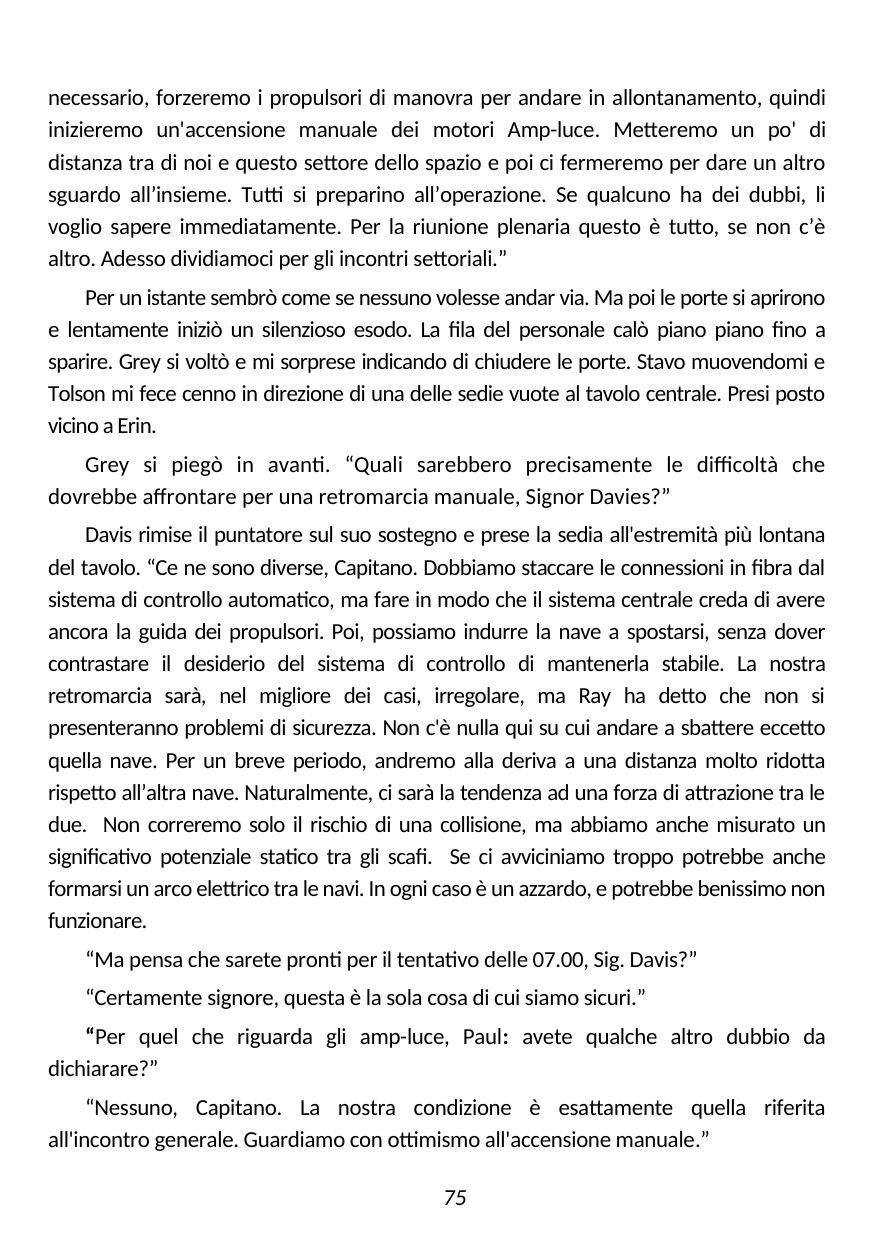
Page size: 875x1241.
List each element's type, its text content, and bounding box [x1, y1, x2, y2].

text necessario, forzeremo i propulsori di manovra per andare in allontanamento, quindi inizieremo un'accensione manuale dei motori Amp-luce. Metteremo un po' di distanza tra di noi e questo settore dello spazio e poi ci fermeremo per dare un altro sguardo all’insieme. Tutti si preparino all’operazione. Se qualcuno ha dei dubbi, li voglio sapere immediatamente. Per la riunione plenaria questo è tutto, se non c’è altro. Adesso dividiamoci per gli incontri settoriali.” [48, 83, 826, 272]
text “Certamente signore, questa è la sola cosa di cui siamo sicuri.” [48, 983, 826, 1012]
text Davis rimise il puntatore sul suo sostegno e prese la sedia all'estremità più lontana del tavolo. “Ce ne sono diverse, Capitano. Dobbiamo staccare le connessioni in fibra dal sistema di controllo automatico, ma fare in modo che il sistema centrale creda di avere ancora la guida dei propulsori. Poi, possiamo indurre la nave a spostarsi, senza dover contrastare il desiderio del sistema di controllo di mantenerla stabile. La nostra retromarcia sarà, nel migliore dei casi, irregolare, ma Ray ha detto che non si presenteranno problemi di sicurezza. Non c'è nulla qui su cui andare a sbattere eccetto quella nave. Per un breve periodo, andremo alla deriva a una distanza molto ridotta rispetto all’altra nave. Naturalmente, ci sarà la tendenza ad una forza di attrazione tra le due. Non correremo solo il rischio di una collisione, ma abbiamo anche misurato un significativo potenziale statico tra gli scafi. Se ci avviciniamo troppo potrebbe anche formarsi un arco elettrico tra le navi. In ogni caso è un azzardo, e potrebbe benissimo non funzionare. [48, 520, 826, 935]
text Grey si piegò in avanti. “Quali sarebbero precisamente le difficoltà che dovrebbe affrontare per una retromarcia manuale, Signor Davies?” [48, 450, 826, 510]
text “Nessuno, Capitano. La nostra condizione è esattamente quella riferita all'incontro generale. Guardiamo con ottimismo all'accensione manuale.” [48, 1093, 826, 1153]
text “Ma pensa che sarete pronti per il tentativo delle 07.00, Sig. Davis?” [48, 945, 826, 973]
text “Per quel che riguarda gli amp-luce, Paul: avete qualche altro dubbio da dichiarare?” [48, 1022, 826, 1082]
text Per un istante sembrò come se nessuno volesse andar via. Ma poi le porte si aprirono e lentamente iniziò un silenzioso esodo. La fila del personale calò piano piano fino a sparire. Grey si voltò e mi sorprese indicando di chiudere le porte. Stavo muovendomi e Tolson mi fece cenno in direzione di una delle sedie vuote al tavolo centrale. Presi posto vicino a Erin. [48, 283, 826, 439]
